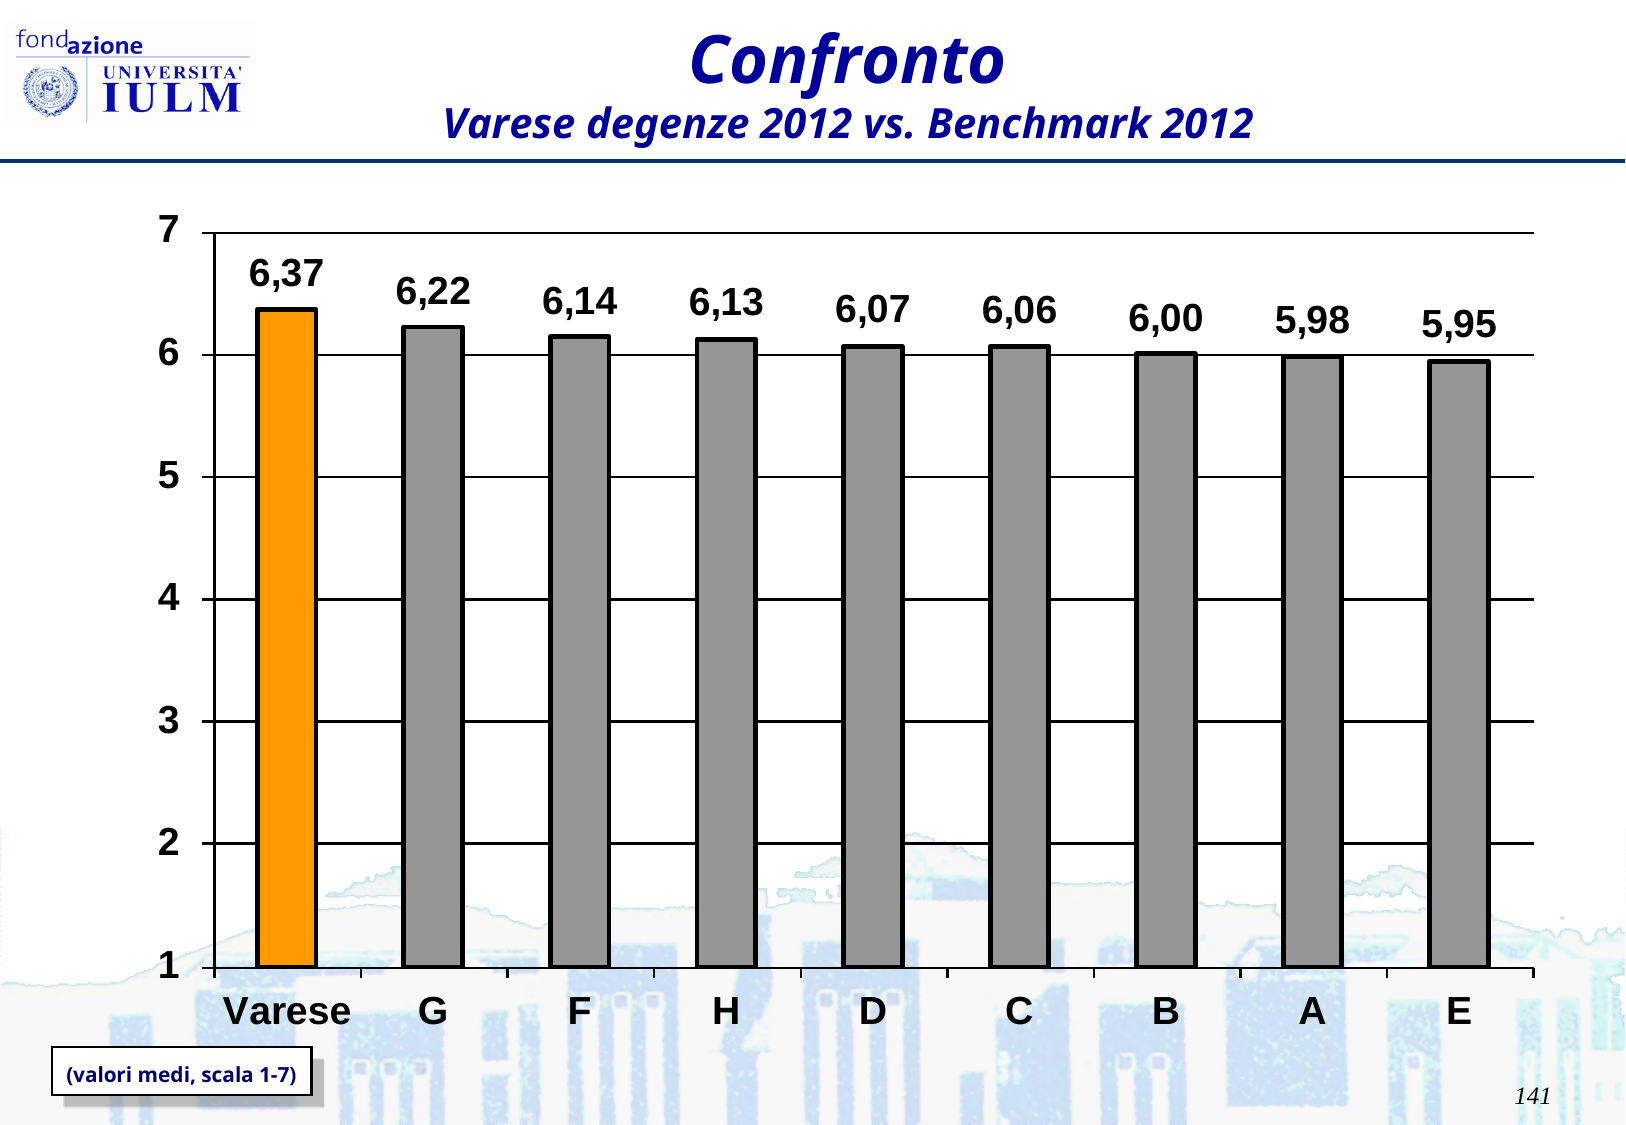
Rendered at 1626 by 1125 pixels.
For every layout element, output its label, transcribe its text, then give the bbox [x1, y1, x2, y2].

text_box Confronto Varese degenze 2012 vs. Benchmark 2012 [304, 18, 1392, 144]
picture [115, 160, 1565, 1094]
picture [5, 19, 256, 127]
text_box (valori medi, scala 1-7) [51, 1046, 312, 1095]
